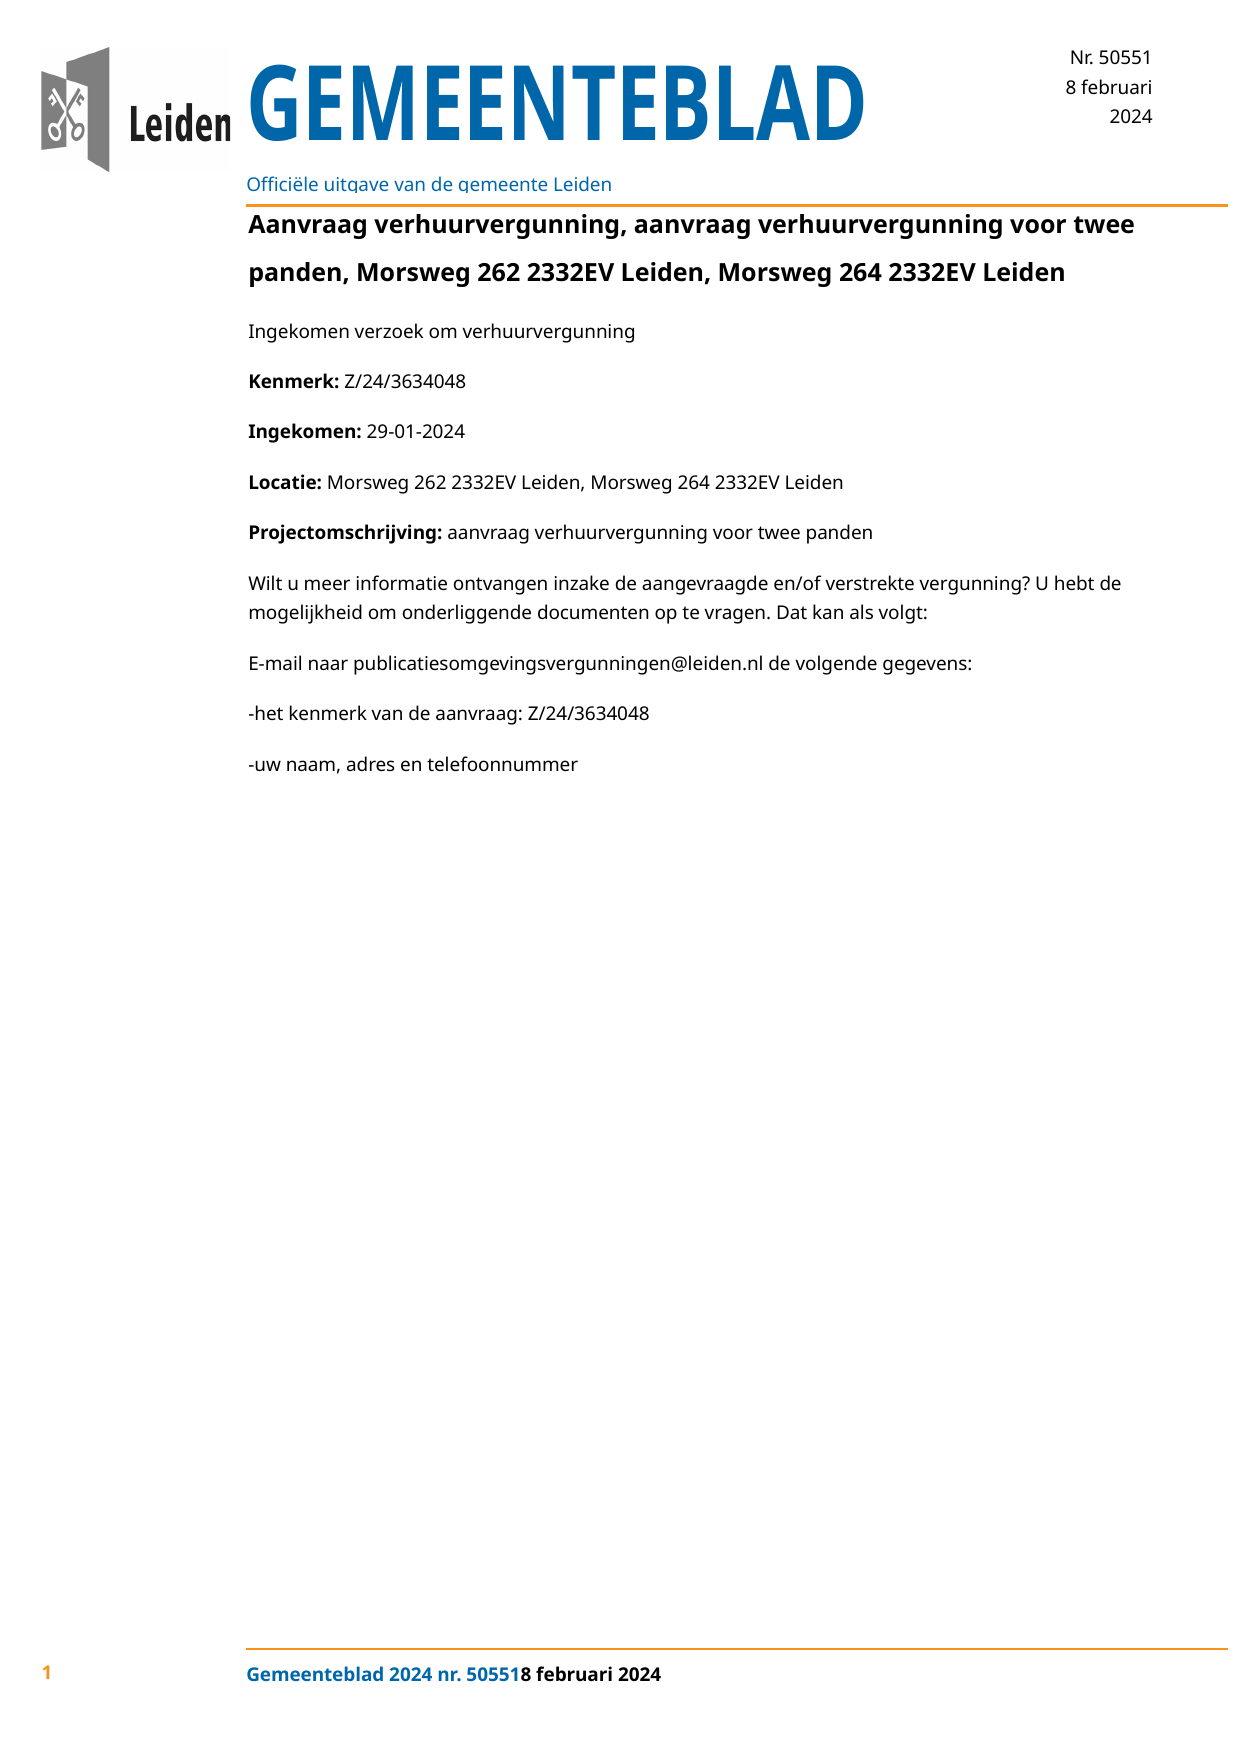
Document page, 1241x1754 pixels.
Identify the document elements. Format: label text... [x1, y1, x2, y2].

text Ingekomen verzoek om verhuurvergunning [248, 318, 1152, 344]
text Aanvraag verhuurvergunning, aanvraag verhuurvergunning voor twee panden, Morsweg 262 2332EV Leiden, Morsweg 264 2332EV Leiden [248, 207, 1152, 288]
text Wilt u meer informatie ontvangen inzake de aangevraagde en/of verstrekte vergunning? U hebt de mogelijkheid om onderliggende documenten op te vragen. Dat kan als volgt: [248, 570, 1152, 625]
text E-mail naar publicatiesomgevingsvergunningen@leiden.nl de volgende gegevens: [248, 650, 1152, 676]
picture [41, 47, 231, 172]
text -het kenmerk van de aanvraag: Z/24/3634048 [248, 700, 1152, 726]
text Ingekomen: 29-01-2024 [248, 419, 1152, 444]
text -uw naam, adres en telefoonnummer [248, 751, 1152, 777]
text Kenmerk: Z/24/3634048 [248, 368, 1152, 394]
text Locatie: Morsweg 262 2332EV Leiden, Morsweg 264 2332EV Leiden [248, 469, 1152, 495]
text Projectomschrijving: aanvraag verhuurvergunning voor twee panden [248, 519, 1152, 545]
